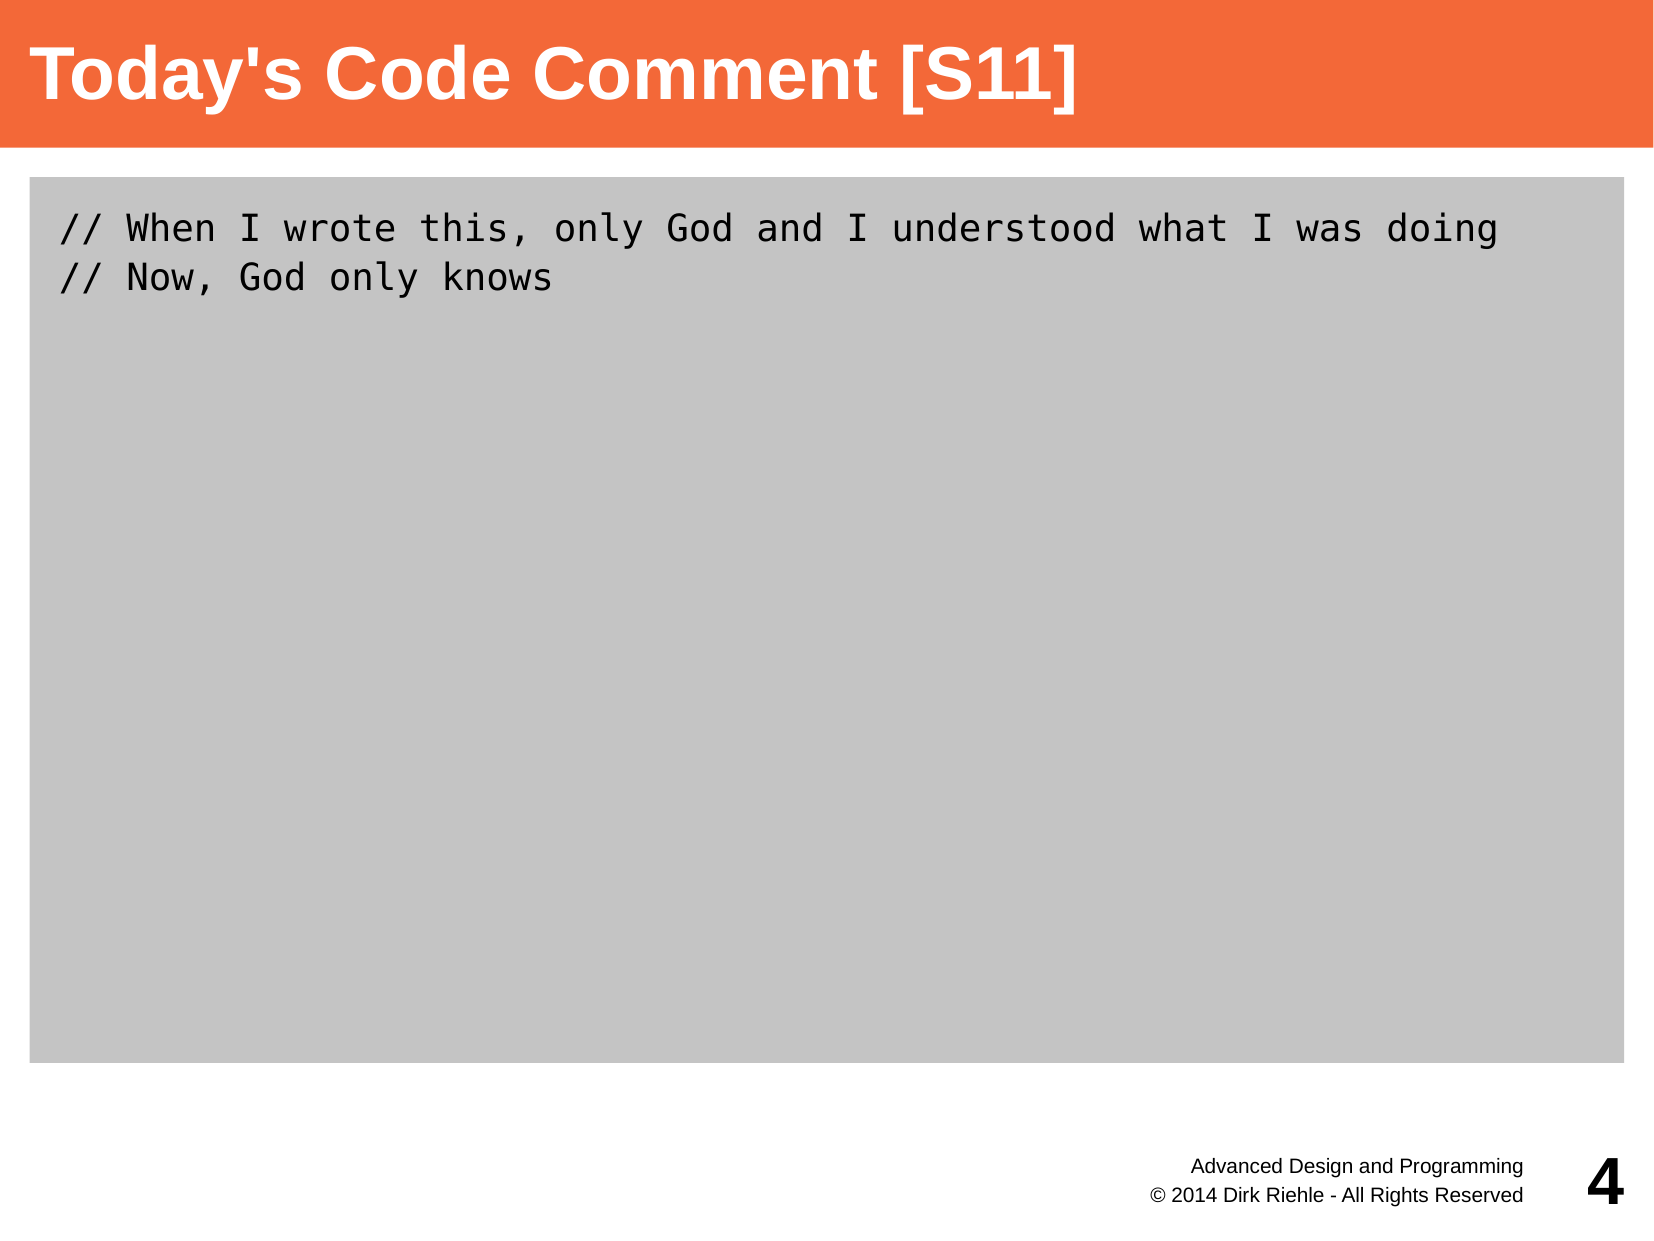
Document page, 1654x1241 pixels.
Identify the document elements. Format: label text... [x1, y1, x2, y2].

list // When I wrote this, only God and I understood what I was doing // Now, God only knows [29, 177, 1625, 1063]
title Today's Code Comment [S11] [0, 0, 1654, 148]
